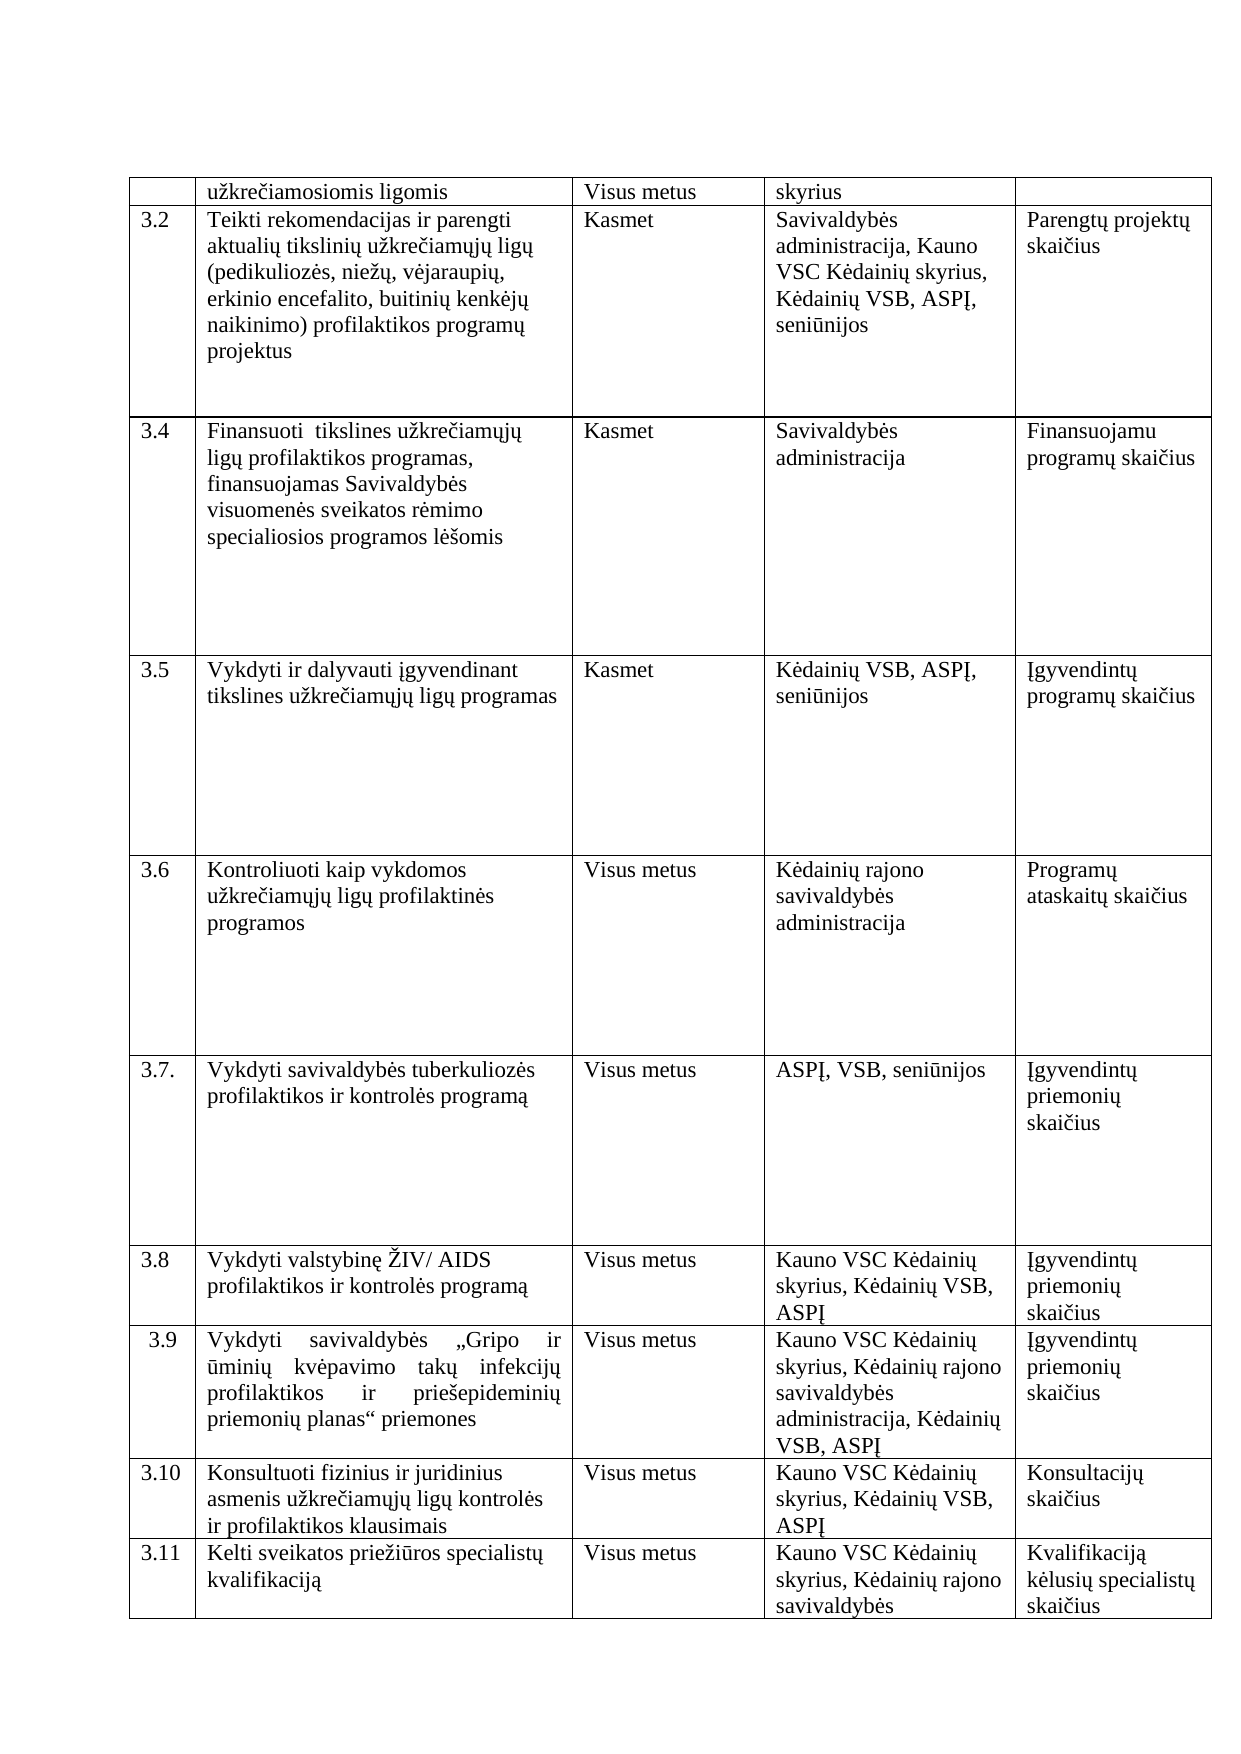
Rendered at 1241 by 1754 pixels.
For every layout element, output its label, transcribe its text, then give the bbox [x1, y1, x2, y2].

table_cell Kėdainių rajono savivaldybės administracija [765, 856, 1015, 1055]
table_cell Kvalifikaciją kėlusių specialistų skaičius [1016, 1539, 1211, 1618]
table_cell Vykdyti valstybinę ŽIV/ AIDS profilaktikos ir kontrolės programą [196, 1246, 572, 1325]
table_cell Savivaldybės administracija, Kauno VSC Kėdainių skyrius, Kėdainių VSB, ASPĮ, seniūnijos [765, 206, 1015, 416]
table_cell 3.7. [130, 1056, 195, 1245]
table_cell Įgyvendintų programų skaičius [1016, 656, 1211, 855]
table_cell Konsultacijų skaičius [1016, 1459, 1211, 1538]
table_cell Kasmet [573, 656, 764, 855]
table_cell Visus metus [573, 1459, 764, 1538]
table_cell Kėdainių VSB, ASPĮ, seniūnijos [765, 656, 1015, 855]
table_cell 3.5 [130, 656, 195, 855]
table_cell Vykdyti savivaldybės tuberkuliozės profilaktikos ir kontrolės programą [196, 1056, 572, 1245]
table_cell Finansuojamu programų skaičius [1016, 418, 1211, 655]
table_cell Parengtų projektų skaičius [1016, 206, 1211, 416]
table_cell Kauno VSC Kėdainių skyrius, Kėdainių VSB, ASPĮ [765, 1459, 1015, 1538]
table_cell Visus metus [573, 1056, 764, 1245]
table_cell Kasmet [573, 418, 764, 655]
table_cell 3.8 [130, 1246, 195, 1325]
table_cell Savivaldybės administracija [765, 418, 1015, 655]
table_cell Visus metus [573, 178, 764, 204]
table_cell Konsultuoti fizinius ir juridinius asmenis užkrečiamųjų ligų kontrolės ir profilaktikos klausimais [196, 1459, 572, 1538]
table_cell ASPĮ, VSB, seniūnijos [765, 1056, 1015, 1245]
table_cell Kasmet [573, 206, 764, 416]
table_cell užkrečiamosiomis ligomis [196, 178, 572, 204]
table_cell 3.11 [130, 1539, 195, 1618]
table_cell Kauno VSC Kėdainių skyrius, Kėdainių rajono savivaldybės [765, 1539, 1015, 1618]
table_cell Visus metus [573, 856, 764, 1055]
table_cell 3.10 [130, 1459, 195, 1538]
table_cell Įgyvendintų priemonių skaičius [1016, 1246, 1211, 1325]
table_cell Visus metus [573, 1539, 764, 1618]
table_cell Teikti rekomendacijas ir parengti aktualių tikslinių užkrečiamųjų ligų (pedikuliozės, niežų, vėjaraupių, erkinio encefalito, buitinių kenkėjų naikinimo) profilaktikos programų projektus [196, 206, 572, 416]
table_cell Programų ataskaitų skaičius [1016, 856, 1211, 1055]
table_cell 3.4 [130, 418, 195, 655]
table_cell Kauno VSC Kėdainių skyrius, Kėdainių rajono savivaldybės administracija, Kėdainių VSB, ASPĮ [765, 1326, 1015, 1458]
table_cell Kontroliuoti kaip vykdomos užkrečiamųjų ligų profilaktinės programos [196, 856, 572, 1055]
table_cell Visus metus [573, 1246, 764, 1325]
table_cell [130, 178, 195, 204]
table_cell 3.9 [130, 1326, 195, 1458]
table_cell Vykdyti ir dalyvauti įgyvendinant tikslines užkrečiamųjų ligų programas [196, 656, 572, 855]
table_cell Finansuoti tikslines užkrečiamųjų ligų profilaktikos programas, finansuojamas Savivaldybės visuomenės sveikatos rėmimo specialiosios programos lėšomis [196, 418, 572, 655]
table_cell Visus metus [573, 1326, 764, 1458]
table_cell Kauno VSC Kėdainių skyrius, Kėdainių VSB, ASPĮ [765, 1246, 1015, 1325]
table_cell [1016, 178, 1211, 204]
table_cell skyrius [765, 178, 1015, 204]
table_cell 3.2 [130, 206, 195, 416]
table_cell Įgyvendintų priemonių skaičius [1016, 1056, 1211, 1245]
table_cell Įgyvendintų priemonių skaičius [1016, 1326, 1211, 1458]
table_cell 3.6 [130, 856, 195, 1055]
table_cell Vykdyti savivaldybės „Gripo ir ūminių kvėpavimo takų infekcijų profilaktikos ir priešepideminių priemonių planas“ priemones [196, 1326, 572, 1458]
table_cell Kelti sveikatos priežiūros specialistų kvalifikaciją [196, 1539, 572, 1618]
